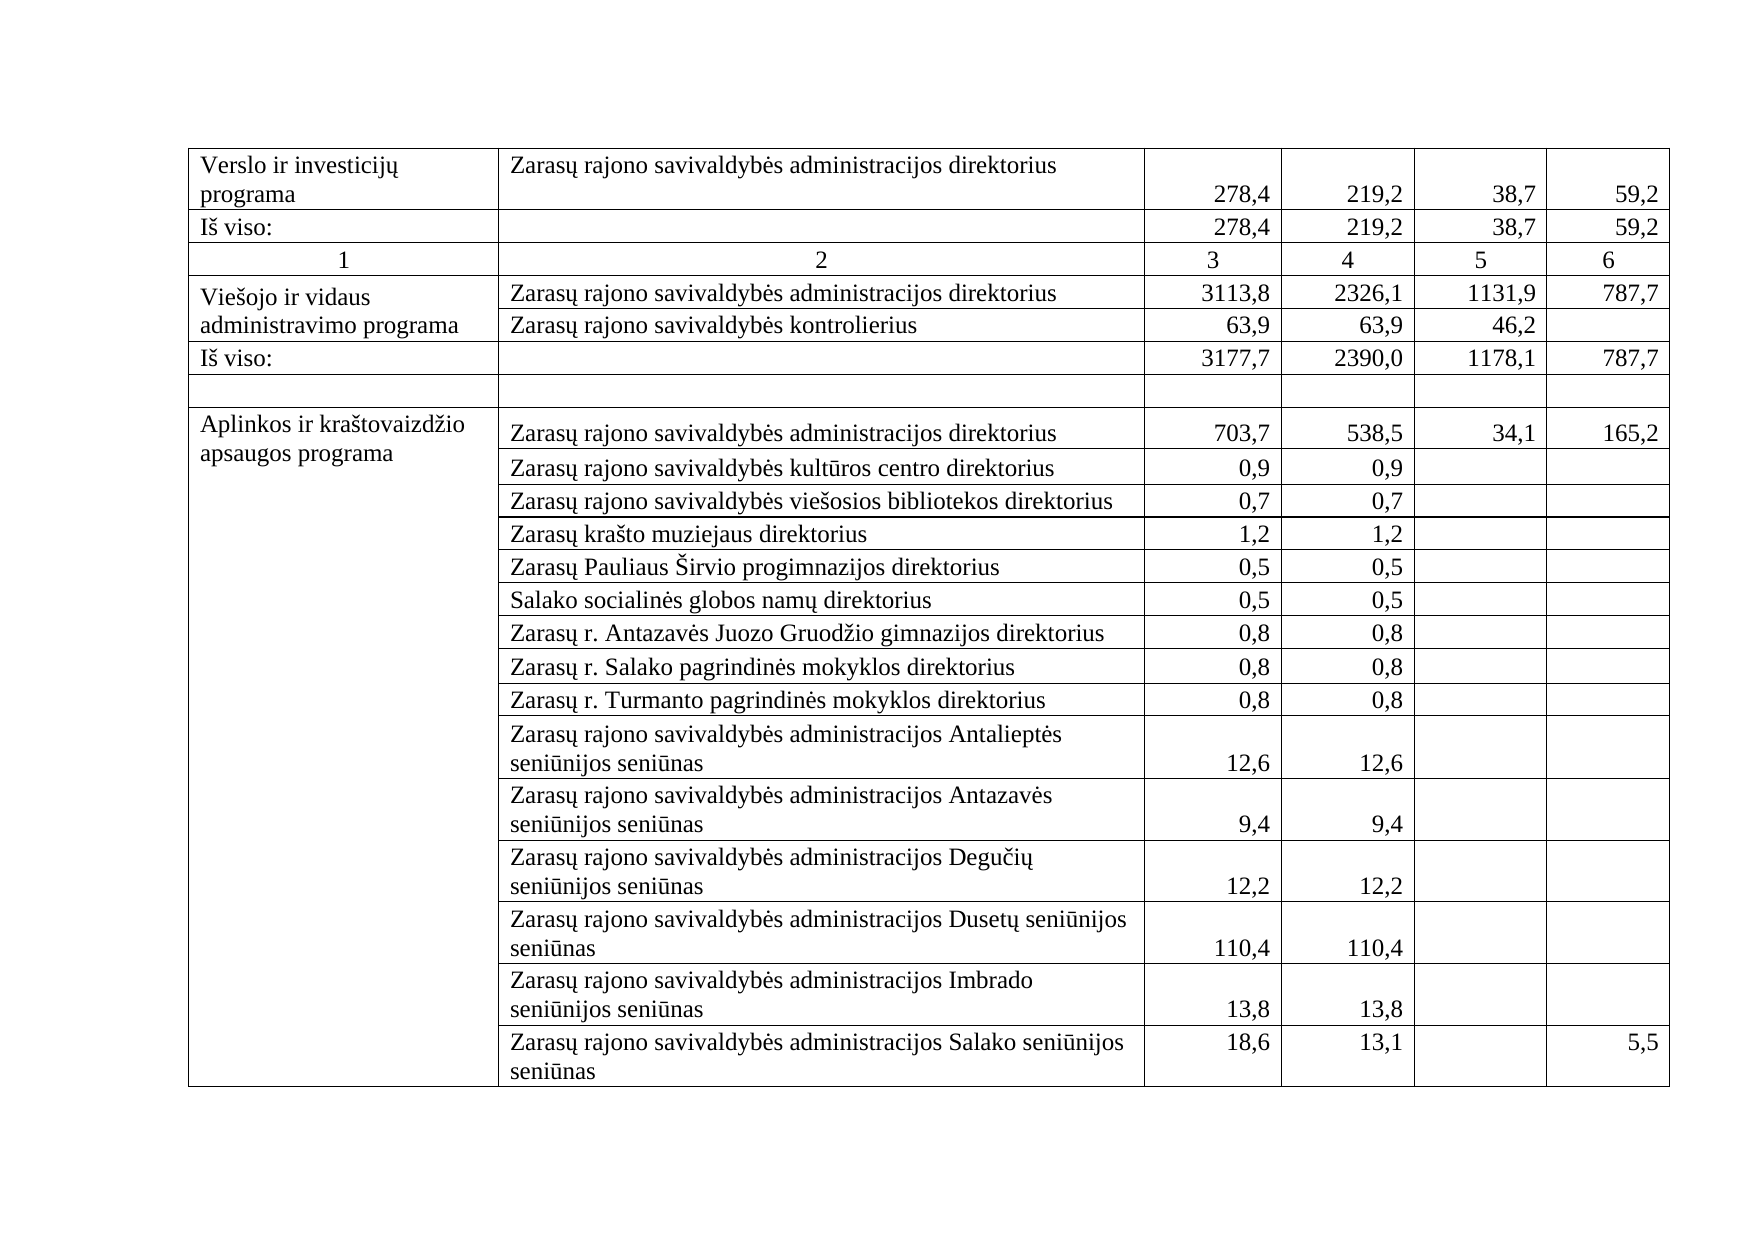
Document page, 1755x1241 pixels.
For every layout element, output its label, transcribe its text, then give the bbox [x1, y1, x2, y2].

table_cell [1415, 449, 1546, 483]
table_cell 0,8 [1282, 684, 1414, 715]
table_cell 787,7 [1547, 276, 1669, 308]
table_cell 278,4 [1145, 210, 1281, 242]
table_cell [1415, 684, 1546, 715]
table_cell 0,5 [1282, 583, 1414, 615]
table_cell 110,4 [1282, 902, 1414, 963]
table_cell [1670, 209, 1675, 242]
table_cell [1670, 516, 1675, 549]
table_cell [1415, 550, 1546, 582]
table_cell 18,6 [1145, 1026, 1281, 1086]
table_cell 12,6 [1145, 716, 1281, 778]
table_cell Zarasų rajono savivaldybės administracijos Imbrado seniūnijos seniūnas [499, 964, 1144, 1024]
table_cell Zarasų rajono savivaldybės administracijos Degučių seniūnijos seniūnas [499, 841, 1144, 901]
table_cell [1415, 841, 1546, 901]
table_cell [1547, 649, 1669, 682]
table_cell 12,6 [1282, 716, 1414, 778]
table_cell [1547, 684, 1669, 715]
table_cell [1670, 901, 1675, 963]
table_cell 13,8 [1282, 964, 1414, 1024]
table_cell 9,4 [1282, 779, 1414, 839]
table_cell Iš viso: [189, 342, 498, 374]
table_cell Aplinkos ir kraštovaizdžio apsaugos programa [189, 408, 498, 1086]
table_cell [1670, 683, 1675, 715]
table_cell 219,2 [1282, 149, 1414, 209]
table_cell [1415, 485, 1546, 516]
table_cell Zarasų krašto muziejaus direktorius [499, 518, 1144, 549]
table_cell [499, 375, 1144, 407]
table_cell 63,9 [1145, 309, 1281, 341]
table_cell Viešojo ir vidaus administravimo programa [189, 276, 498, 341]
table_cell Zarasų r. Antazavės Juozo Gruodžio gimnazijos direktorius [499, 616, 1144, 648]
table_cell [1670, 648, 1675, 682]
table_cell 38,7 [1415, 210, 1546, 242]
table_cell [1670, 778, 1675, 839]
table_cell [1415, 902, 1546, 963]
table_cell [1547, 550, 1669, 582]
table_cell [1670, 715, 1675, 778]
table_cell Zarasų r. Turmanto pagrindinės mokyklos direktorius [499, 684, 1144, 715]
table_cell [1415, 649, 1546, 682]
table_cell 13,8 [1145, 964, 1281, 1024]
table_cell 34,1 [1415, 408, 1546, 448]
table_cell 1178,1 [1415, 342, 1546, 374]
table_cell 59,2 [1547, 149, 1669, 209]
table_cell 46,2 [1415, 309, 1546, 341]
table_cell [1547, 485, 1669, 516]
table_cell [1547, 616, 1669, 648]
table_cell [1415, 583, 1546, 615]
table_cell [1670, 840, 1675, 901]
table_cell 0,9 [1145, 449, 1281, 483]
table_cell 2326,1 [1282, 276, 1414, 308]
table_cell 3 [1145, 243, 1281, 275]
table_cell [1415, 716, 1546, 778]
table_cell 38,7 [1415, 149, 1546, 209]
table_cell 0,8 [1145, 616, 1281, 648]
table_cell [1670, 148, 1675, 209]
table_cell 0,8 [1145, 649, 1281, 682]
table_cell [1145, 375, 1281, 407]
table_cell Zarasų r. Salako pagrindinės mokyklos direktorius [499, 649, 1144, 682]
table_cell 59,2 [1547, 210, 1669, 242]
table_cell 0,9 [1282, 449, 1414, 483]
table_cell [189, 375, 498, 407]
table_cell 12,2 [1282, 841, 1414, 901]
table_cell 63,9 [1282, 309, 1414, 341]
table_cell [1670, 242, 1675, 275]
table_cell [1415, 616, 1546, 648]
table_cell 5 [1415, 243, 1546, 275]
table_cell 0,7 [1282, 485, 1414, 516]
table_cell [1670, 582, 1675, 615]
table_cell Zarasų rajono savivaldybės administracijos Salako seniūnijos seniūnas [499, 1026, 1144, 1086]
table_cell [1547, 716, 1669, 778]
table_cell [1415, 779, 1546, 839]
table_cell 703,7 [1145, 408, 1281, 448]
table_cell [499, 210, 1144, 242]
table_cell [1670, 448, 1675, 483]
table_cell 9,4 [1145, 779, 1281, 839]
table_cell 2 [499, 243, 1144, 275]
table_cell 2390,0 [1282, 342, 1414, 374]
table_cell 5,5 [1547, 1026, 1669, 1086]
table_cell Zarasų rajono savivaldybės administracijos direktorius [499, 408, 1144, 448]
table_cell 0,7 [1145, 485, 1281, 516]
table_cell [1670, 549, 1675, 582]
table_cell [1547, 518, 1669, 549]
table_cell [1670, 963, 1675, 1024]
table_cell Zarasų rajono savivaldybės administracijos Antalieptės seniūnijos seniūnas [499, 716, 1144, 778]
table_cell 165,2 [1547, 408, 1669, 448]
table_cell 787,7 [1547, 342, 1669, 374]
table_cell 4 [1282, 243, 1414, 275]
table_cell [1415, 518, 1546, 549]
table_cell Zarasų rajono savivaldybės administracijos direktorius [499, 276, 1144, 308]
table_cell Salako socialinės globos namų direktorius [499, 583, 1144, 615]
table_cell 13,1 [1282, 1026, 1414, 1086]
table_cell 278,4 [1145, 149, 1281, 209]
table_cell 0,8 [1282, 616, 1414, 648]
table_cell [1670, 1025, 1675, 1086]
table_cell [1547, 449, 1669, 483]
table_cell [1547, 583, 1669, 615]
table_cell [1670, 308, 1675, 341]
table_cell 538,5 [1282, 408, 1414, 448]
table_cell 0,5 [1145, 550, 1281, 582]
table_cell [1670, 407, 1675, 448]
table_cell 219,2 [1282, 210, 1414, 242]
table_cell [1547, 309, 1669, 341]
table_cell [1415, 1026, 1546, 1086]
table_cell 0,8 [1282, 649, 1414, 682]
table_cell 3113,8 [1145, 276, 1281, 308]
table_cell [1670, 374, 1675, 407]
table_cell [1547, 375, 1669, 407]
table_cell [499, 342, 1144, 374]
table_cell 0,5 [1282, 550, 1414, 582]
table_cell [1547, 841, 1669, 901]
table_cell 1,2 [1282, 518, 1414, 549]
table_cell [1547, 964, 1669, 1024]
table_cell [1282, 375, 1414, 407]
table_cell 0,5 [1145, 583, 1281, 615]
table_cell 6 [1547, 243, 1669, 275]
table_cell [1670, 615, 1675, 648]
table_cell Verslo ir investicijų programa [189, 149, 498, 209]
table_cell Zarasų rajono savivaldybės administracijos direktorius [499, 149, 1144, 209]
table_cell 1,2 [1145, 518, 1281, 549]
table_cell [1415, 375, 1546, 407]
table_cell [1670, 341, 1675, 374]
table_cell 1 [189, 243, 498, 275]
table_cell 1131,9 [1415, 276, 1546, 308]
table_cell [1415, 964, 1546, 1024]
table_cell Zarasų rajono savivaldybės administracijos Antazavės seniūnijos seniūnas [499, 779, 1144, 839]
table_cell [1547, 902, 1669, 963]
table_cell 12,2 [1145, 841, 1281, 901]
table_cell Zarasų rajono savivaldybės kontrolierius [499, 309, 1144, 341]
table_cell [1547, 779, 1669, 839]
table_cell 0,8 [1145, 684, 1281, 715]
table_cell Iš viso: [189, 210, 498, 242]
table_cell 3177,7 [1145, 342, 1281, 374]
table_cell 110,4 [1145, 902, 1281, 963]
table_cell Zarasų rajono savivaldybės kultūros centro direktorius [499, 449, 1144, 483]
table_cell Zarasų rajono savivaldybės administracijos Dusetų seniūnijos seniūnas [499, 902, 1144, 963]
table_cell [1670, 484, 1675, 516]
table_cell [1670, 275, 1675, 308]
table_cell Zarasų Pauliaus Širvio progimnazijos direktorius [499, 550, 1144, 582]
table_cell Zarasų rajono savivaldybės viešosios bibliotekos direktorius [499, 485, 1144, 516]
